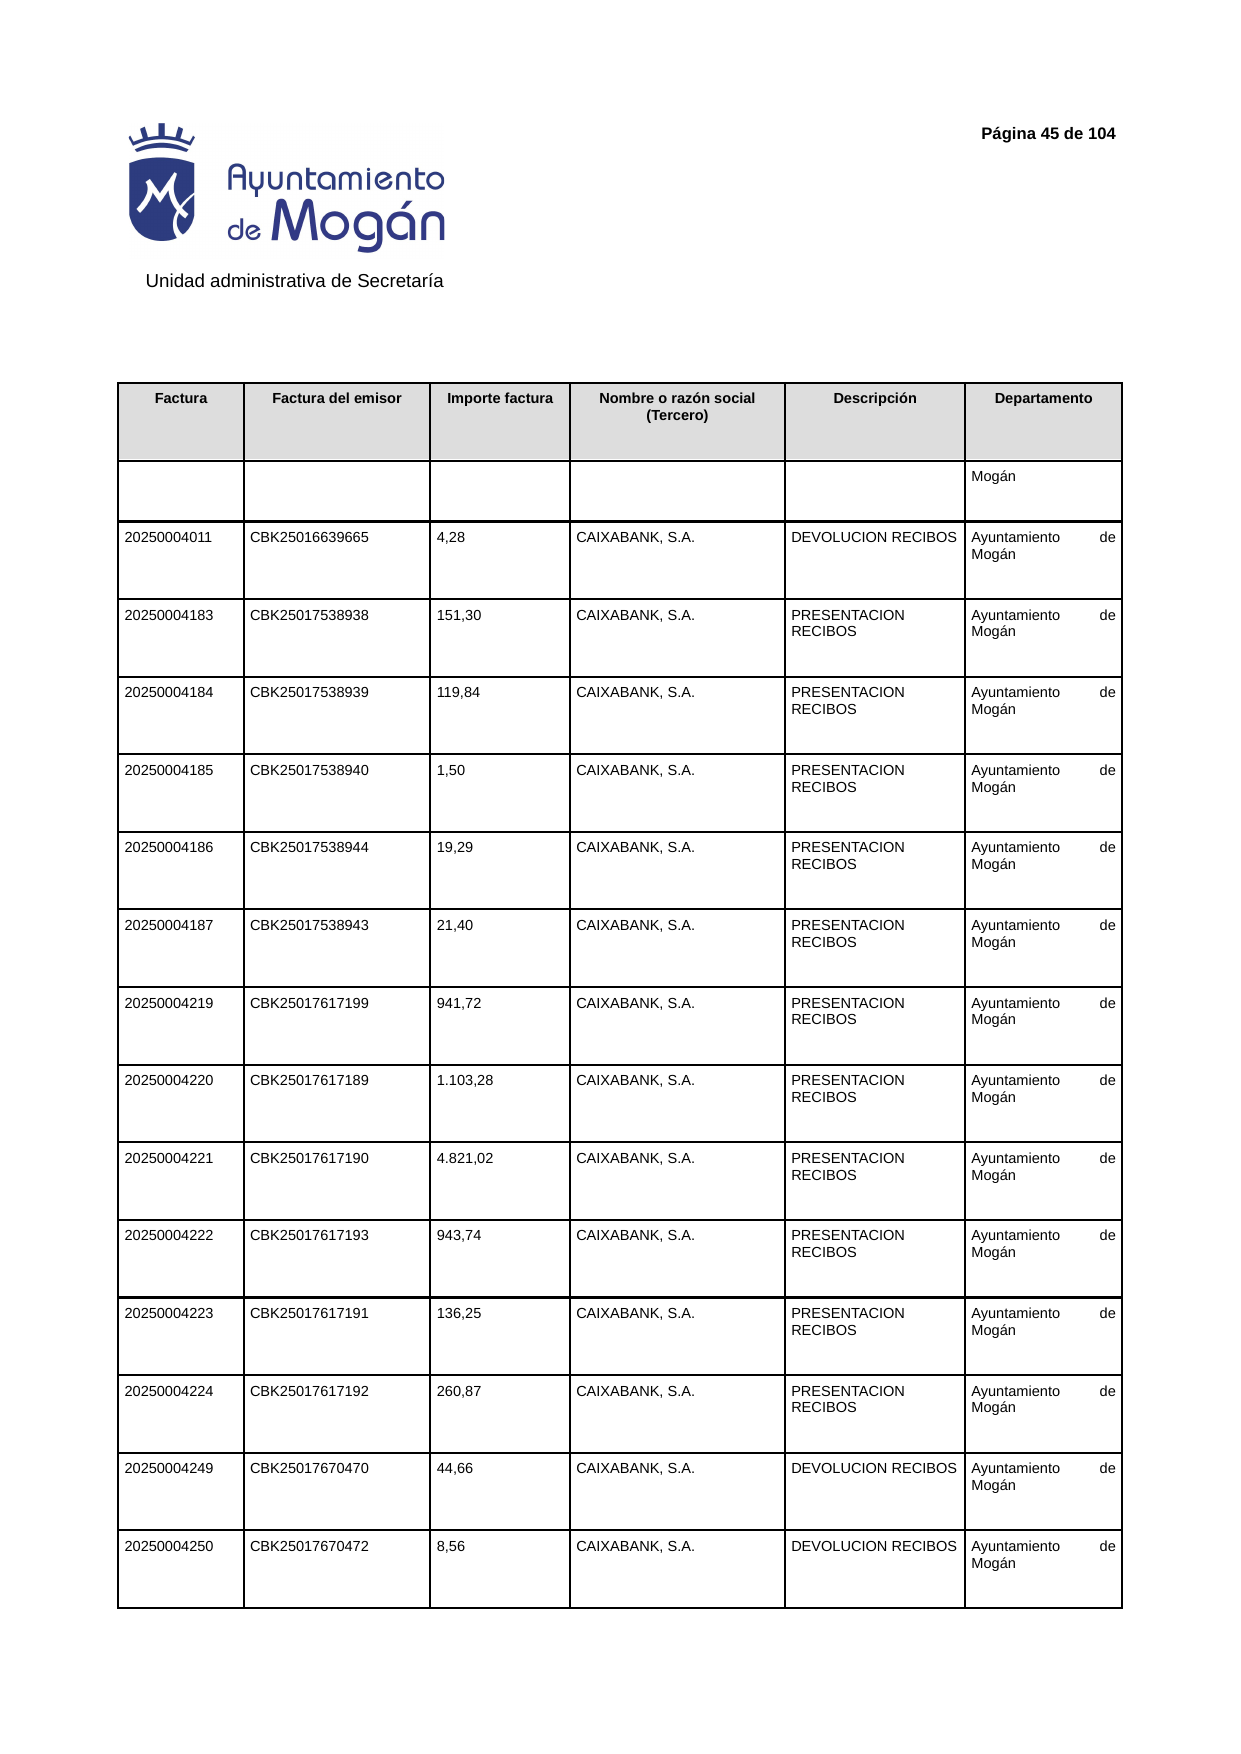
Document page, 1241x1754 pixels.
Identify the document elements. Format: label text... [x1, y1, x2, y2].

table_header Descripción [786, 384, 964, 459]
table_cell Ayuntamiento de Mogán [966, 910, 1121, 986]
table_cell 20250004221 [119, 1143, 243, 1219]
table_cell Ayuntamiento de Mogán [966, 1454, 1121, 1529]
table_cell Ayuntamiento de Mogán [966, 1531, 1121, 1607]
table_header Factura del emisor [245, 384, 429, 459]
table_cell PRESENTACION RECIBOS [786, 600, 964, 676]
table_cell Ayuntamiento de Mogán [966, 833, 1121, 908]
table_header Factura [119, 384, 243, 459]
table_cell PRESENTACION RECIBOS [786, 988, 964, 1063]
table_cell Ayuntamiento de Mogán [966, 1376, 1121, 1452]
table_cell 20250004220 [119, 1066, 243, 1141]
table_cell DEVOLUCION RECIBOS [786, 1531, 964, 1607]
table_cell PRESENTACION RECIBOS [786, 1066, 964, 1141]
table_cell Ayuntamiento de Mogán [966, 1221, 1121, 1296]
table_cell Ayuntamiento de Mogán [966, 600, 1121, 676]
table_cell CAIXABANK, S.A. [571, 1531, 784, 1607]
table_cell PRESENTACION RECIBOS [786, 755, 964, 831]
table_cell PRESENTACION RECIBOS [786, 1143, 964, 1219]
table_cell 20250004185 [119, 755, 243, 831]
table_cell CBK25017617191 [245, 1299, 429, 1374]
table_cell CBK25017670470 [245, 1454, 429, 1529]
table_cell CAIXABANK, S.A. [571, 1376, 784, 1452]
table_cell 20250004250 [119, 1531, 243, 1607]
table_cell 119,84 [431, 678, 569, 753]
table_cell 8,56 [431, 1531, 569, 1607]
table_cell CBK25017617193 [245, 1221, 429, 1296]
table_cell CBK25017538939 [245, 678, 429, 753]
table_cell 19,29 [431, 833, 569, 908]
table_cell Mogán [966, 462, 1121, 520]
table_cell 1,50 [431, 755, 569, 831]
table_cell CBK25017538940 [245, 755, 429, 831]
table_cell 260,87 [431, 1376, 569, 1452]
table_cell CBK25017617189 [245, 1066, 429, 1141]
table_cell 151,30 [431, 600, 569, 676]
table_cell CAIXABANK, S.A. [571, 1066, 784, 1141]
table_cell CAIXABANK, S.A. [571, 1454, 784, 1529]
table_cell CBK25017538944 [245, 833, 429, 908]
table_cell Ayuntamiento de Mogán [966, 1299, 1121, 1374]
table_cell Ayuntamiento de Mogán [966, 523, 1121, 598]
table_cell 943,74 [431, 1221, 569, 1296]
table_cell PRESENTACION RECIBOS [786, 1376, 964, 1452]
table_cell CAIXABANK, S.A. [571, 600, 784, 676]
table_cell [119, 462, 243, 520]
table_cell PRESENTACION RECIBOS [786, 1299, 964, 1374]
table_cell 20250004187 [119, 910, 243, 986]
table_cell CAIXABANK, S.A. [571, 833, 784, 908]
table_header Departamento [966, 384, 1121, 459]
table_cell CBK25017617190 [245, 1143, 429, 1219]
table_cell DEVOLUCION RECIBOS [786, 1454, 964, 1529]
table_cell 4.821,02 [431, 1143, 569, 1219]
table_cell CAIXABANK, S.A. [571, 910, 784, 986]
table_cell CBK25017670472 [245, 1531, 429, 1607]
table_cell PRESENTACION RECIBOS [786, 910, 964, 986]
table_cell CAIXABANK, S.A. [571, 755, 784, 831]
table_cell 20250004184 [119, 678, 243, 753]
table_cell PRESENTACION RECIBOS [786, 833, 964, 908]
table_cell 1.103,28 [431, 1066, 569, 1141]
table_cell CBK25016639665 [245, 523, 429, 598]
table_cell 20250004249 [119, 1454, 243, 1529]
table_cell Ayuntamiento de Mogán [966, 1143, 1121, 1219]
table_cell 44,66 [431, 1454, 569, 1529]
table_cell [571, 462, 784, 520]
table_cell 20250004223 [119, 1299, 243, 1374]
table_cell [245, 462, 429, 520]
table_cell Ayuntamiento de Mogán [966, 678, 1121, 753]
table_cell DEVOLUCION RECIBOS [786, 523, 964, 598]
table_cell CAIXABANK, S.A. [571, 523, 784, 598]
table_cell 136,25 [431, 1299, 569, 1374]
table_cell 4,28 [431, 523, 569, 598]
table_cell 20250004011 [119, 523, 243, 598]
table_cell CAIXABANK, S.A. [571, 1221, 784, 1296]
table_cell PRESENTACION RECIBOS [786, 678, 964, 753]
table_cell 941,72 [431, 988, 569, 1063]
table_cell CBK25017538943 [245, 910, 429, 986]
table_cell 20250004186 [119, 833, 243, 908]
table_cell PRESENTACION RECIBOS [786, 1221, 964, 1296]
table_cell CAIXABANK, S.A. [571, 988, 784, 1063]
table_cell [431, 462, 569, 520]
table_cell CAIXABANK, S.A. [571, 678, 784, 753]
table_cell CBK25017617192 [245, 1376, 429, 1452]
table_cell [786, 462, 964, 520]
table_cell CBK25017617199 [245, 988, 429, 1063]
table_cell 20250004222 [119, 1221, 243, 1296]
table_cell Ayuntamiento de Mogán [966, 988, 1121, 1063]
table_cell CAIXABANK, S.A. [571, 1143, 784, 1219]
table_cell 21,40 [431, 910, 569, 986]
table_header Importe factura [431, 384, 569, 459]
table_cell Ayuntamiento de Mogán [966, 1066, 1121, 1141]
table_cell CBK25017538938 [245, 600, 429, 676]
table_cell CAIXABANK, S.A. [571, 1299, 784, 1374]
table_cell 20250004219 [119, 988, 243, 1063]
table_cell Ayuntamiento de Mogán [966, 755, 1121, 831]
table_cell 20250004183 [119, 600, 243, 676]
picture [128, 123, 445, 259]
table_cell 20250004224 [119, 1376, 243, 1452]
table_header Nombre o razón social (Tercero) [571, 384, 784, 459]
